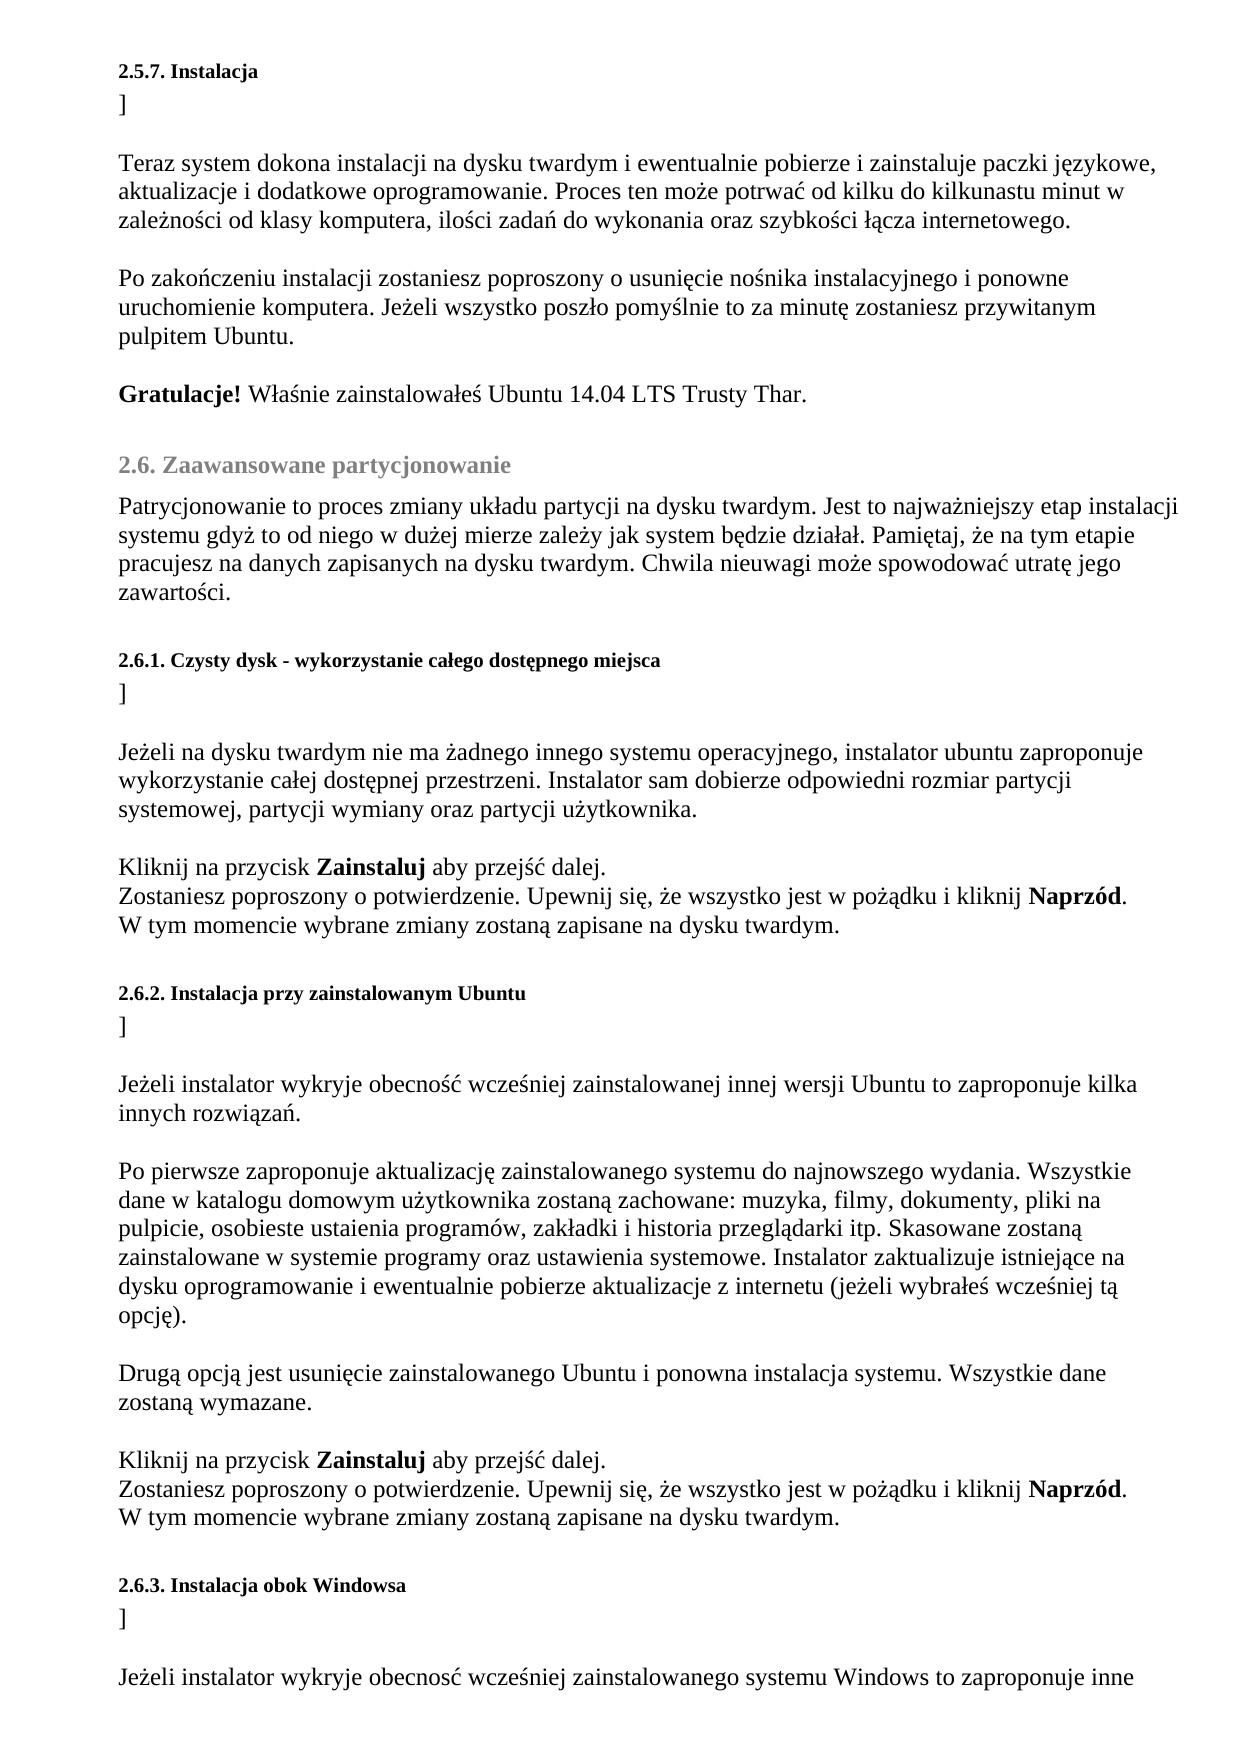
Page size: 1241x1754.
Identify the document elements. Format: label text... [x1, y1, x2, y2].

text ] [118, 1603, 1181, 1632]
subtitle 2.6.3. Instalacja obok Windowsa [118, 1573, 1181, 1597]
text Kliknij na przycisk Zainstaluj aby przejść dalej. Zostaniesz poproszony o potwierdzenie. Upewnij się, że wszystko jest w pożądku i kliknij Naprzód. W tym momencie wybrane zmiany zostaną zapisane na dysku twardym. [118, 852, 1181, 938]
text ] [118, 89, 1181, 118]
text Kliknij na przycisk Zainstaluj aby przejść dalej. Zostaniesz poproszony o potwierdzenie. Upewnij się, że wszystko jest w pożądku i kliknij Naprzód. W tym momencie wybrane zmiany zostaną zapisane na dysku twardym. [118, 1445, 1181, 1531]
text Jeżeli instalator wykryje obecnosć wcześniej zainstalowanego systemu Windows to zaproponuje inne [118, 1662, 1181, 1691]
text Po zakończeniu instalacji zostaniesz poproszony o usunięcie nośnika instalacyjnego i ponowne uruchomienie komputera. Jeżeli wszystko poszło pomyślnie to za minutę zostaniesz przywitanym pulpitem Ubuntu. [118, 263, 1181, 349]
subtitle 2.6.1. Czysty dysk - wykorzystanie całego dostępnego miejsca [118, 648, 1181, 672]
text ] [118, 678, 1181, 707]
text Gratulacje! Właśnie zainstalowałeś Ubuntu 14.04 LTS Trusty Thar. [118, 379, 1181, 408]
subtitle 2.6.2. Instalacja przy zainstalowanym Ubuntu [118, 981, 1181, 1004]
text Teraz system dokona instalacji na dysku twardym i ewentualnie pobierze i zainstaluje paczki językowe, aktualizacje i dodatkowe oprogramowanie. Proces ten może potrwać od kilku do kilkunastu minut w zależności od klasy komputera, ilości zadań do wykonania oraz szybkości łącza internetowego. [118, 148, 1181, 234]
text Drugą opcją jest usunięcie zainstalowanego Ubuntu i ponowna instalacja systemu. Wszystkie dane zostaną wymazane. [118, 1358, 1181, 1416]
text ] [118, 1011, 1181, 1039]
text Po pierwsze zaproponuje aktualizację zainstalowanego systemu do najnowszego wydania. Wszystkie dane w katalogu domowym użytkownika zostaną zachowane: muzyka, filmy, dokumenty, pliki na pulpicie, osobieste ustaienia programów, zakładki i historia przeglądarki itp. Skasowane zostaną zainstalowane w systemie programy oraz ustawienia systemowe. Instalator zaktualizuje istniejące na dysku oprogramowanie i ewentualnie pobierze aktualizacje z internetu (jeżeli wybrałeś wcześniej tą opcję). [118, 1156, 1181, 1328]
text Jeżeli na dysku twardym nie ma żadnego innego systemu operacyjnego, instalator ubuntu zaproponuje wykorzystanie całej dostępnej przestrzeni. Instalator sam dobierze odpowiedni rozmiar partycji systemowej, partycji wymiany oraz partycji użytkownika. [118, 737, 1181, 823]
subtitle 2.5.7. Instalacja [118, 59, 1181, 83]
subtitle 2.6. Zaawansowane partycjonowanie [118, 450, 1181, 478]
text Jeżeli instalator wykryje obecność wcześniej zainstalowanej innej wersji Ubuntu to zaproponuje kilka innych rozwiązań. [118, 1069, 1181, 1127]
text Patrycjonowanie to proces zmiany układu partycji na dysku twardym. Jest to najważniejszy etap instalacji systemu gdyż to od niego w dużej mierze zależy jak system będzie działał. Pamiętaj, że na tym etapie pracujesz na danych zapisanych na dysku twardym. Chwila nieuwagi może spowodować utratę jego zawartości. [118, 491, 1181, 606]
